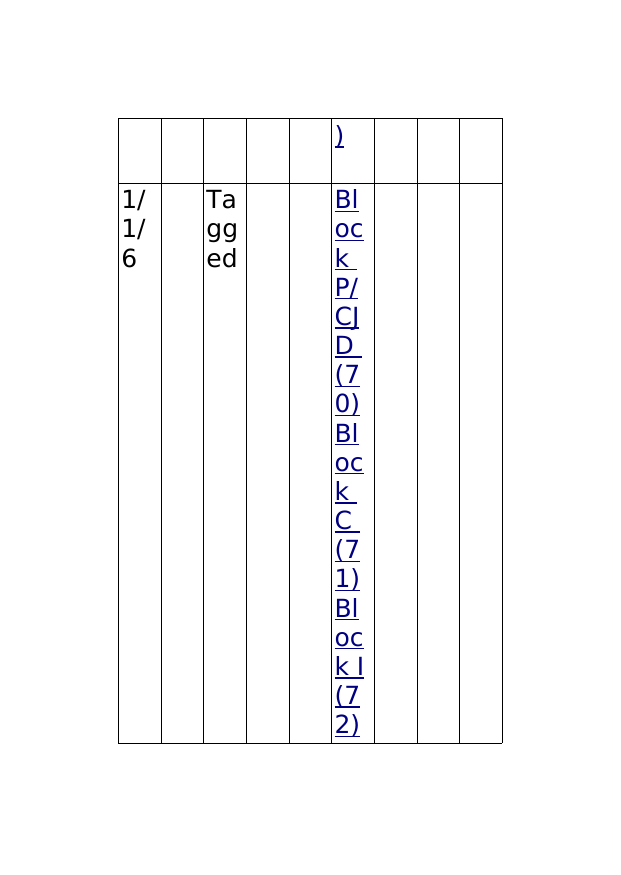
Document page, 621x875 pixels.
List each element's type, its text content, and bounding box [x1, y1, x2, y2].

table_cell Block P/CJD (70) Block C (71) Block I (72) [332, 184, 374, 742]
table_cell Tagged [204, 184, 246, 742]
table_cell ) [332, 119, 374, 182]
table_cell [247, 119, 289, 182]
table_cell [162, 184, 203, 742]
table_cell [460, 184, 502, 742]
table_cell [290, 119, 331, 182]
table_cell [204, 119, 246, 182]
table_cell [375, 184, 417, 742]
table_cell 1/1/6 [119, 184, 161, 742]
table_cell [290, 184, 331, 742]
table_cell [119, 119, 161, 182]
table_cell [375, 119, 417, 182]
table_cell [247, 184, 289, 742]
table_cell [460, 119, 502, 182]
table_cell [418, 119, 459, 182]
table_cell [418, 184, 459, 742]
table_cell [162, 119, 203, 182]
